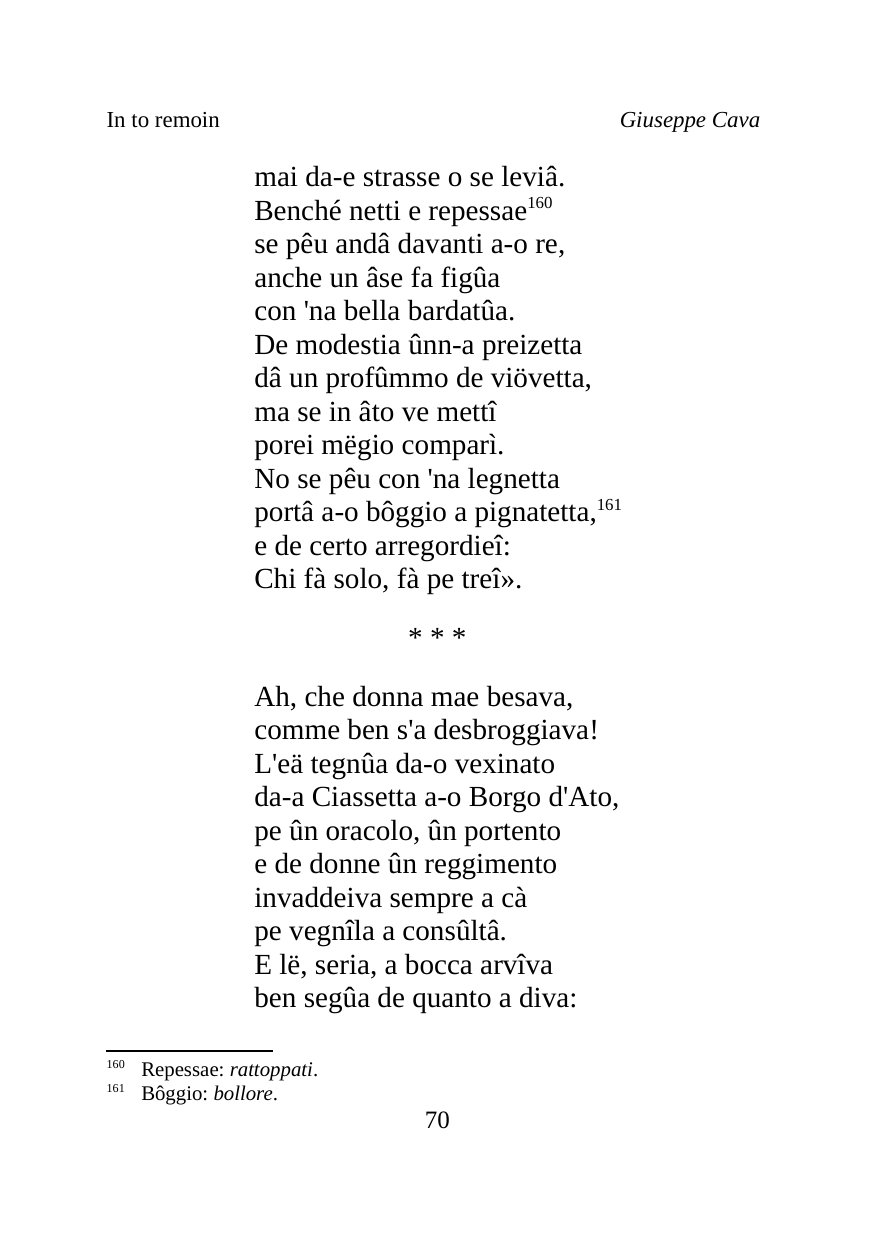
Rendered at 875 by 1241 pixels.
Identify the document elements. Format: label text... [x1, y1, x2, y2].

text Repessae: rattoppati. [106, 1057, 768, 1081]
text Bôggio: bollore. [106, 1081, 768, 1105]
text * * * [106, 620, 768, 654]
text mai da-e strasse o se leviâ. Benché netti e repessae se pêu andâ davanti a-o re, anche un âse fa figûa con 'na bella bardatûa. De modestia ûnn-a preizetta dâ un profûmmo de viövetta, ma se in âto ve mettî porei mëgio comparì. No se pêu con 'na legnetta portâ a-o bôggio a pignatetta, e de certo arregordieî: Chi fà solo, fà pe treî». [254, 159, 768, 595]
text Ah, che donna mae besava, comme ben s'a desbroggiava! L'eä tegnûa da-o vexinato da-a Ciassetta a-o Borgo d'Ato, pe ûn oracolo, ûn portento e de donne ûn reggimento invaddeiva sempre a cà pe vegnîla a consûltâ. E lë, seria, a bocca arvîva ben segûa de quanto a diva: [254, 679, 768, 1014]
